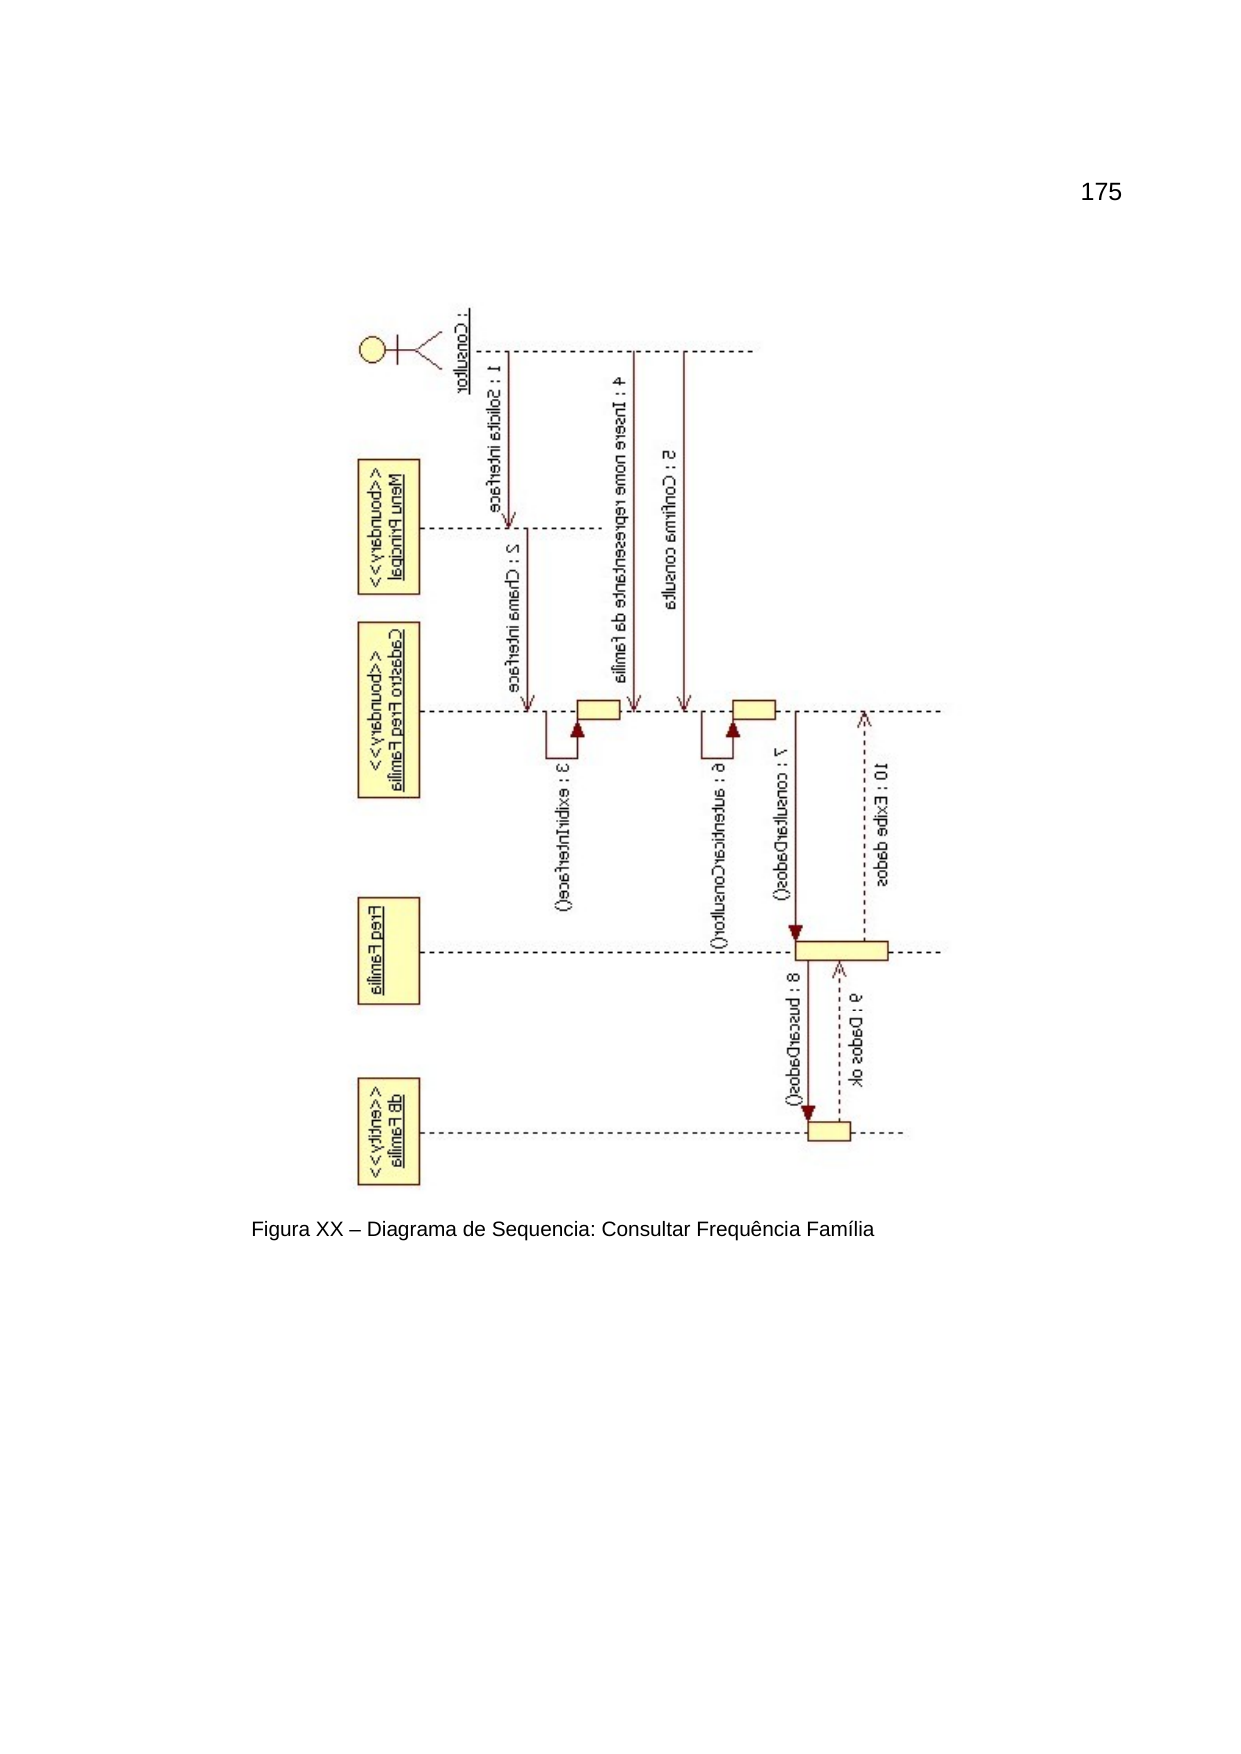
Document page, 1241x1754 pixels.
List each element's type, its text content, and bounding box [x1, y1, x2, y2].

picture [326, 265, 973, 1218]
text Figura XX – Diagrama de Sequencia: Consultar Frequência Família [177, 1218, 1122, 1241]
